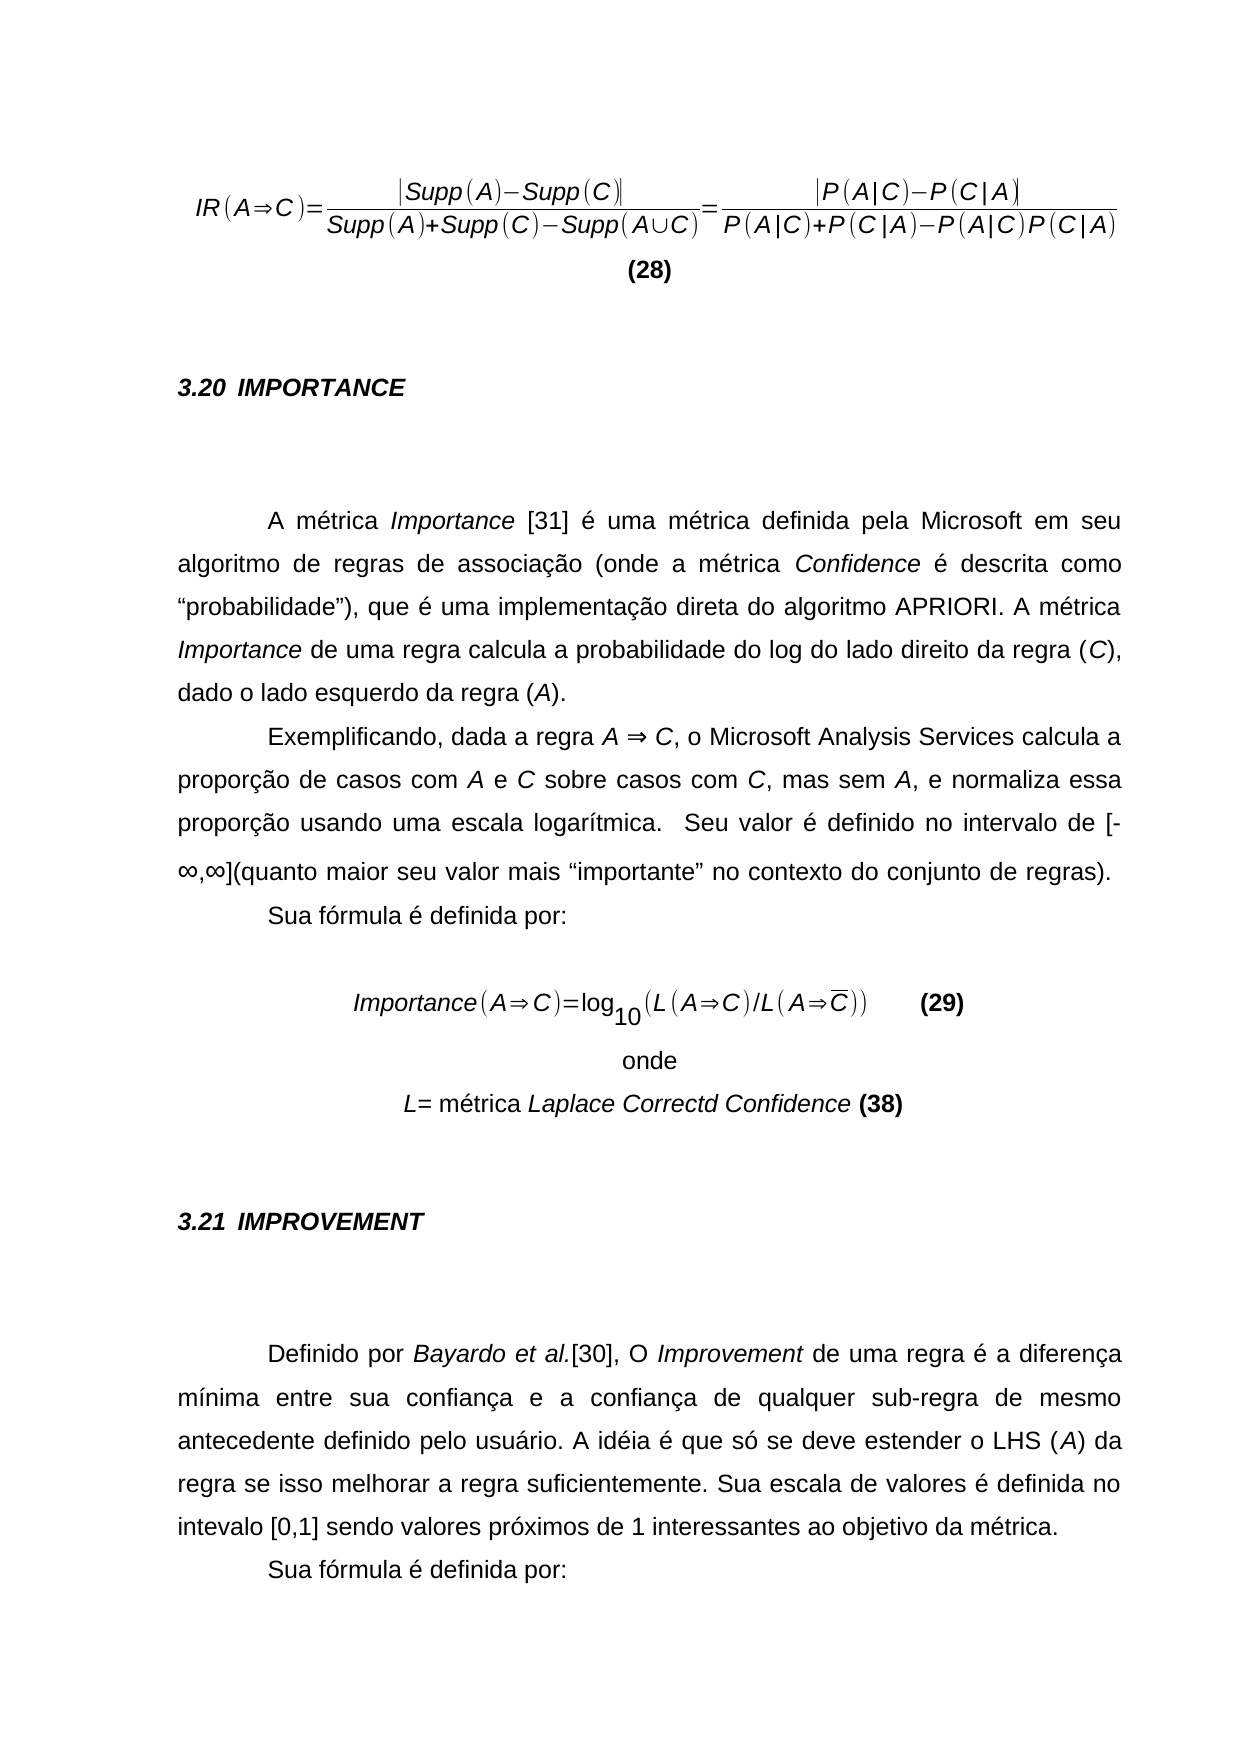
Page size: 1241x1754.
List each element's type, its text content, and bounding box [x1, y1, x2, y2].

subtitle IMPORTANCE [177, 373, 1122, 402]
text L= métrica Laplace Correctd Confidence (38) [177, 1089, 1122, 1117]
text Exemplificando, dada a regra A ⇒ C, o Microsoft Analysis Services calcula a proporção de casos com A e C sobre casos com C, mas sem A, e normaliza essa proporção usando uma escala logarítmica. Seu valor é definido no intervalo de [- ∞,∞](quanto maior seu valor mais “importante” no contexto do conjunto de regras). Sua fórmula é definida por: [177, 722, 1122, 930]
text (28) [177, 177, 1122, 284]
text Definido por Bayardo et al.[30], O Improvement de uma regra é a diferença mínima entre sua confiança e a confiança de qualquer sub-regra de mesmo antecedente definido pelo usuário. A idéia é que só se deve estender o LHS (A) da regra se isso melhorar a regra suficientemente. Sua escala de valores é definida no intevalo [0,1] sendo valores próximos de 1 interessantes ao objetivo da métrica. [177, 1339, 1122, 1541]
text onde [177, 1046, 1122, 1074]
text A métrica Importance [31] é uma métrica definida pela Microsoft em seu algoritmo de regras de associação (onde a métrica Confidence é descrita como “probabilidade”), que é uma implementação direta do algoritmo APRIORI. A métrica Importance de uma regra calcula a probabilidade do log do lado direito da regra (C), dado o lado esquerdo da regra (A). [177, 506, 1122, 707]
text (29) [177, 987, 1122, 1031]
subtitle IMPROVEMENT [177, 1207, 1122, 1236]
text Sua fórmula é definida por: [177, 1555, 1122, 1584]
